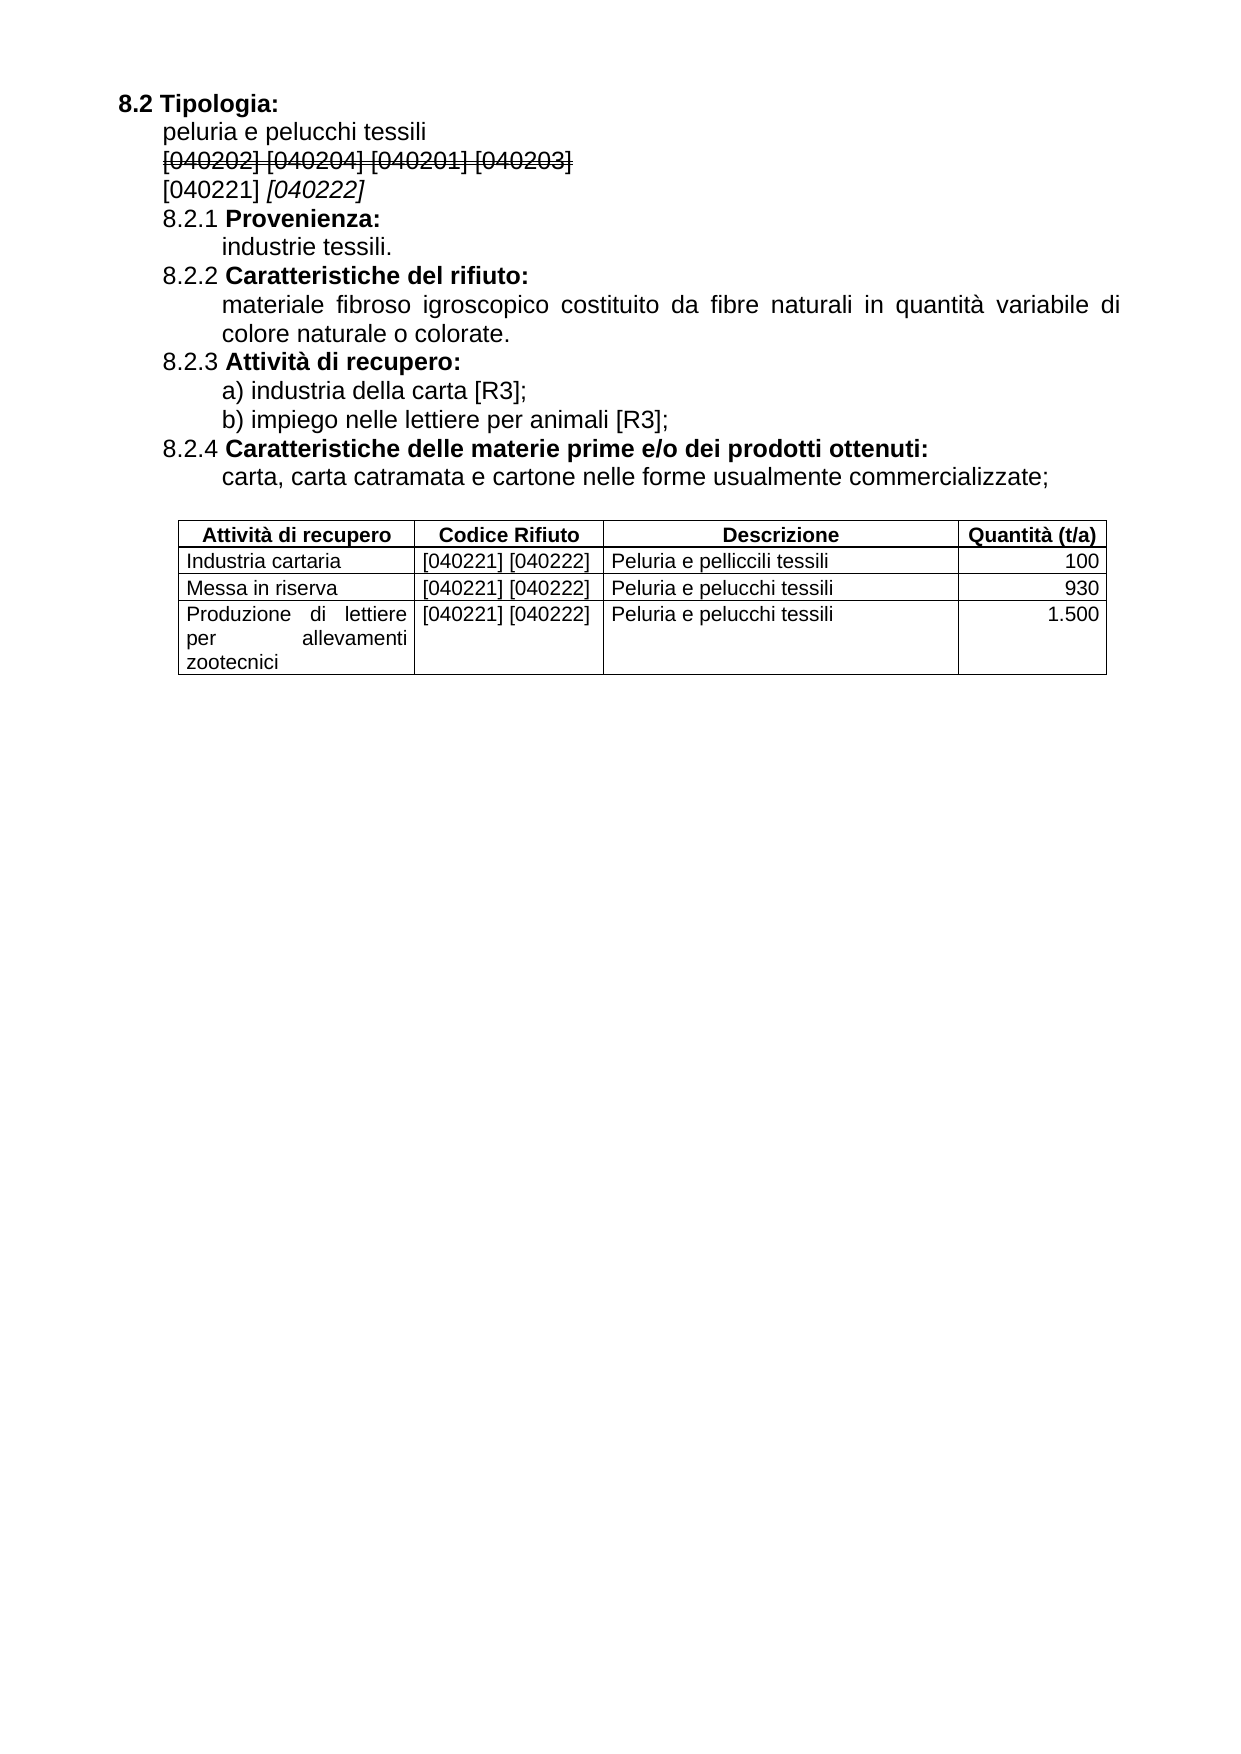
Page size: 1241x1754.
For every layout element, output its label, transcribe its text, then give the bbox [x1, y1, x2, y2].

text 8.2.1 Provenienza: [162, 204, 1122, 232]
text 8.2.2 Caratteristiche del rifiuto: [162, 261, 1122, 290]
table_cell 1.500 [959, 601, 1106, 674]
table_cell Peluria e pelliccili tessili [604, 548, 958, 573]
table_cell Peluria e pelucchi tessili [604, 574, 958, 599]
text [040202] [040204] [040201] [040203] [162, 146, 1122, 175]
table_cell [040221] [040222] [415, 601, 603, 674]
table_cell Messa in riserva [179, 574, 414, 599]
subtitle 8.2 Tipologia: [118, 89, 1122, 117]
text b) impiego nelle lettiere per animali [R3]; [222, 405, 1122, 434]
table_cell Produzione di lettiere per allevamenti zootecnici [179, 601, 414, 674]
text peluria e pelucchi tessili [162, 117, 1122, 146]
table_cell 930 [959, 574, 1106, 599]
text 8.2.3 Attività di recupero: [162, 347, 1122, 376]
text industrie tessili. [222, 232, 1122, 261]
table_header Quantità (t/a) [959, 521, 1106, 546]
table_cell 100 [959, 548, 1106, 573]
text 8.2.4 Caratteristiche delle materie prime e/o dei prodotti ottenuti: [162, 434, 1122, 462]
table_cell [040221] [040222] [415, 548, 603, 573]
text carta, carta catramata e cartone nelle forme usualmente commercializzate; [222, 462, 1122, 491]
text a) industria della carta [R3]; [222, 376, 1122, 405]
table_cell Industria cartaria [179, 548, 414, 573]
table_header Codice Rifiuto [415, 521, 603, 546]
table_cell Peluria e pelucchi tessili [604, 601, 958, 674]
text [040221] [040222] [162, 175, 1122, 204]
text materiale fibroso igroscopico costituito da fibre naturali in quantità variabile di colore naturale o colorate. [222, 290, 1122, 347]
table_cell [040221] [040222] [415, 574, 603, 599]
table_header Descrizione [604, 521, 958, 546]
table_header Attività di recupero [179, 521, 414, 546]
